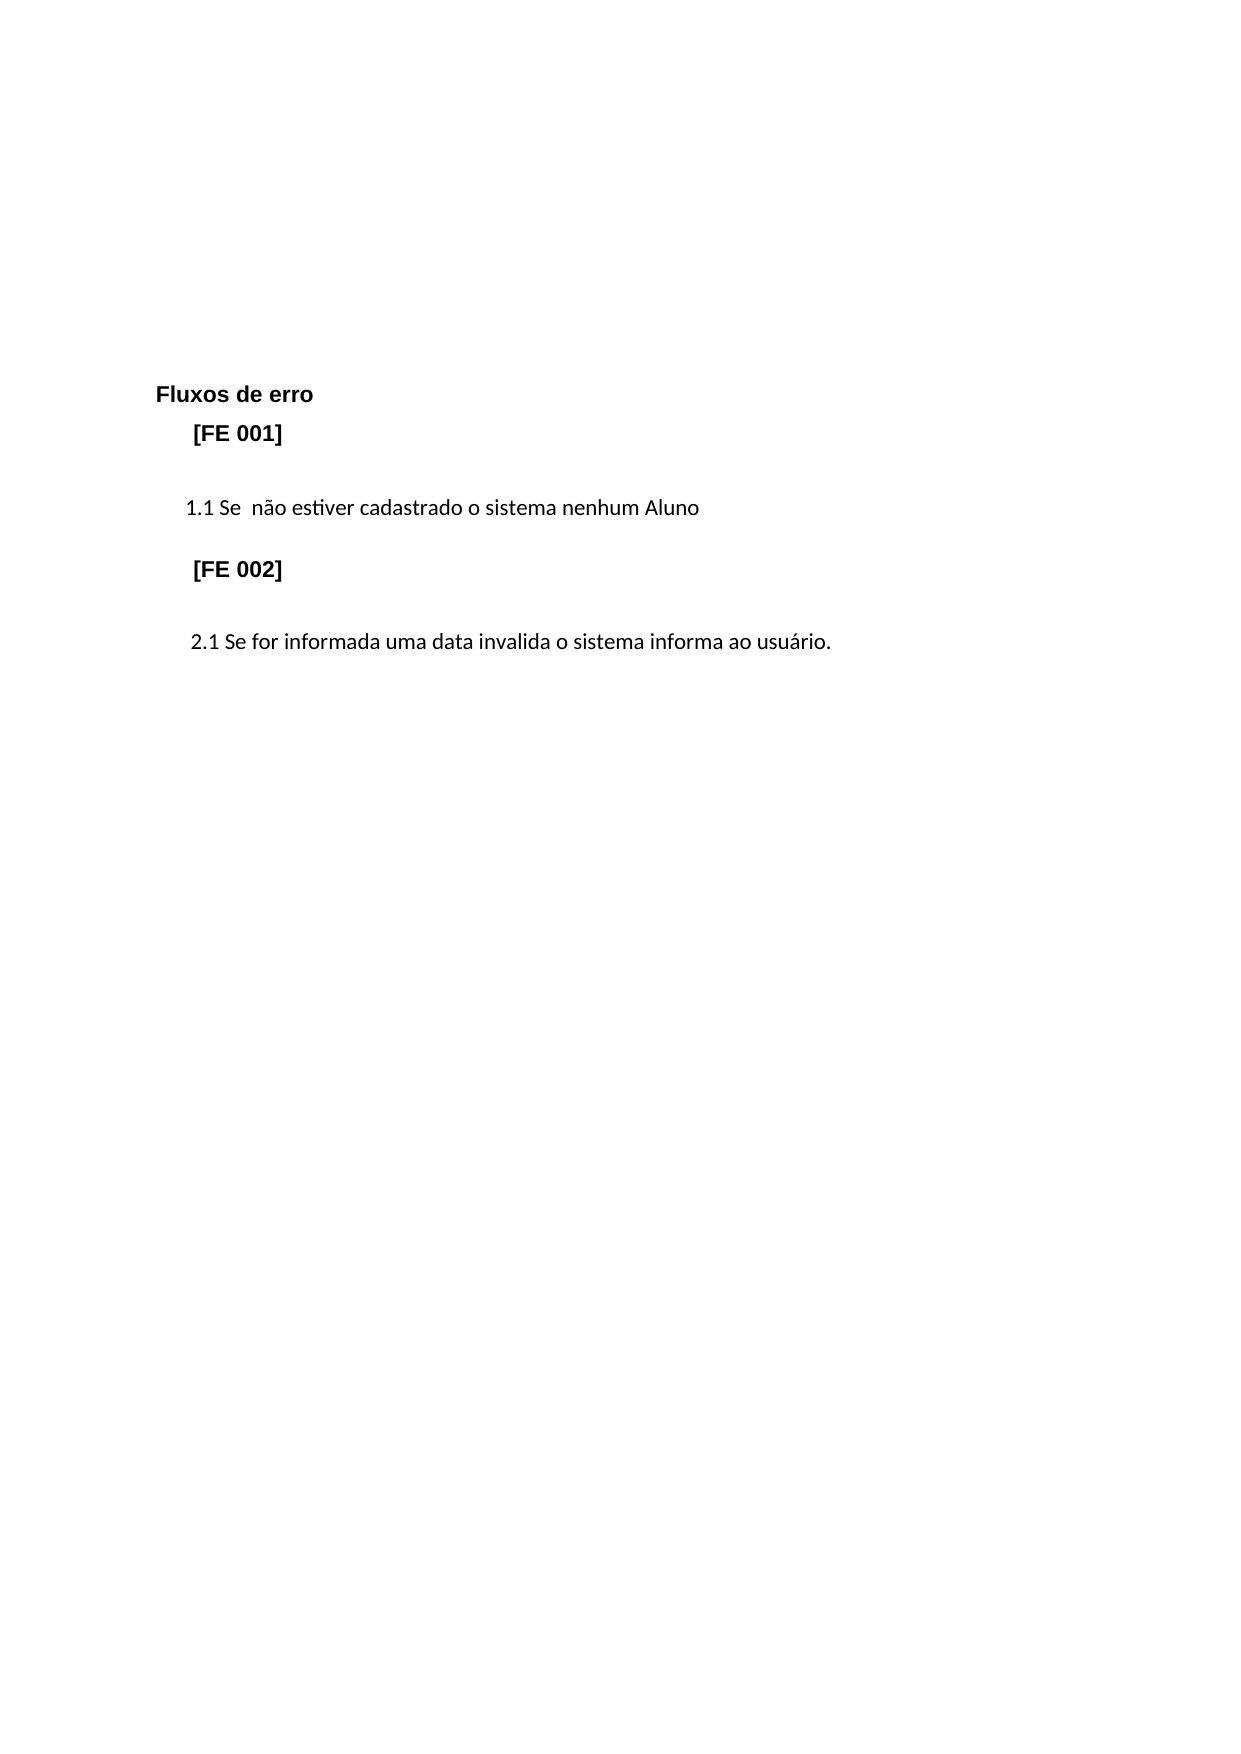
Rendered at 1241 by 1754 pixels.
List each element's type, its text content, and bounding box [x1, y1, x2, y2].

text Fluxos de erro [156, 381, 1122, 408]
text [FE 001] [193, 420, 1122, 447]
text 1.1 Se não estiver cadastrado o sistema nenhum Aluno [118, 493, 1122, 521]
text [FE 002] [193, 556, 1122, 582]
text 2.1 Se for informada uma data invalida o sistema informa ao usuário. [118, 627, 1122, 655]
